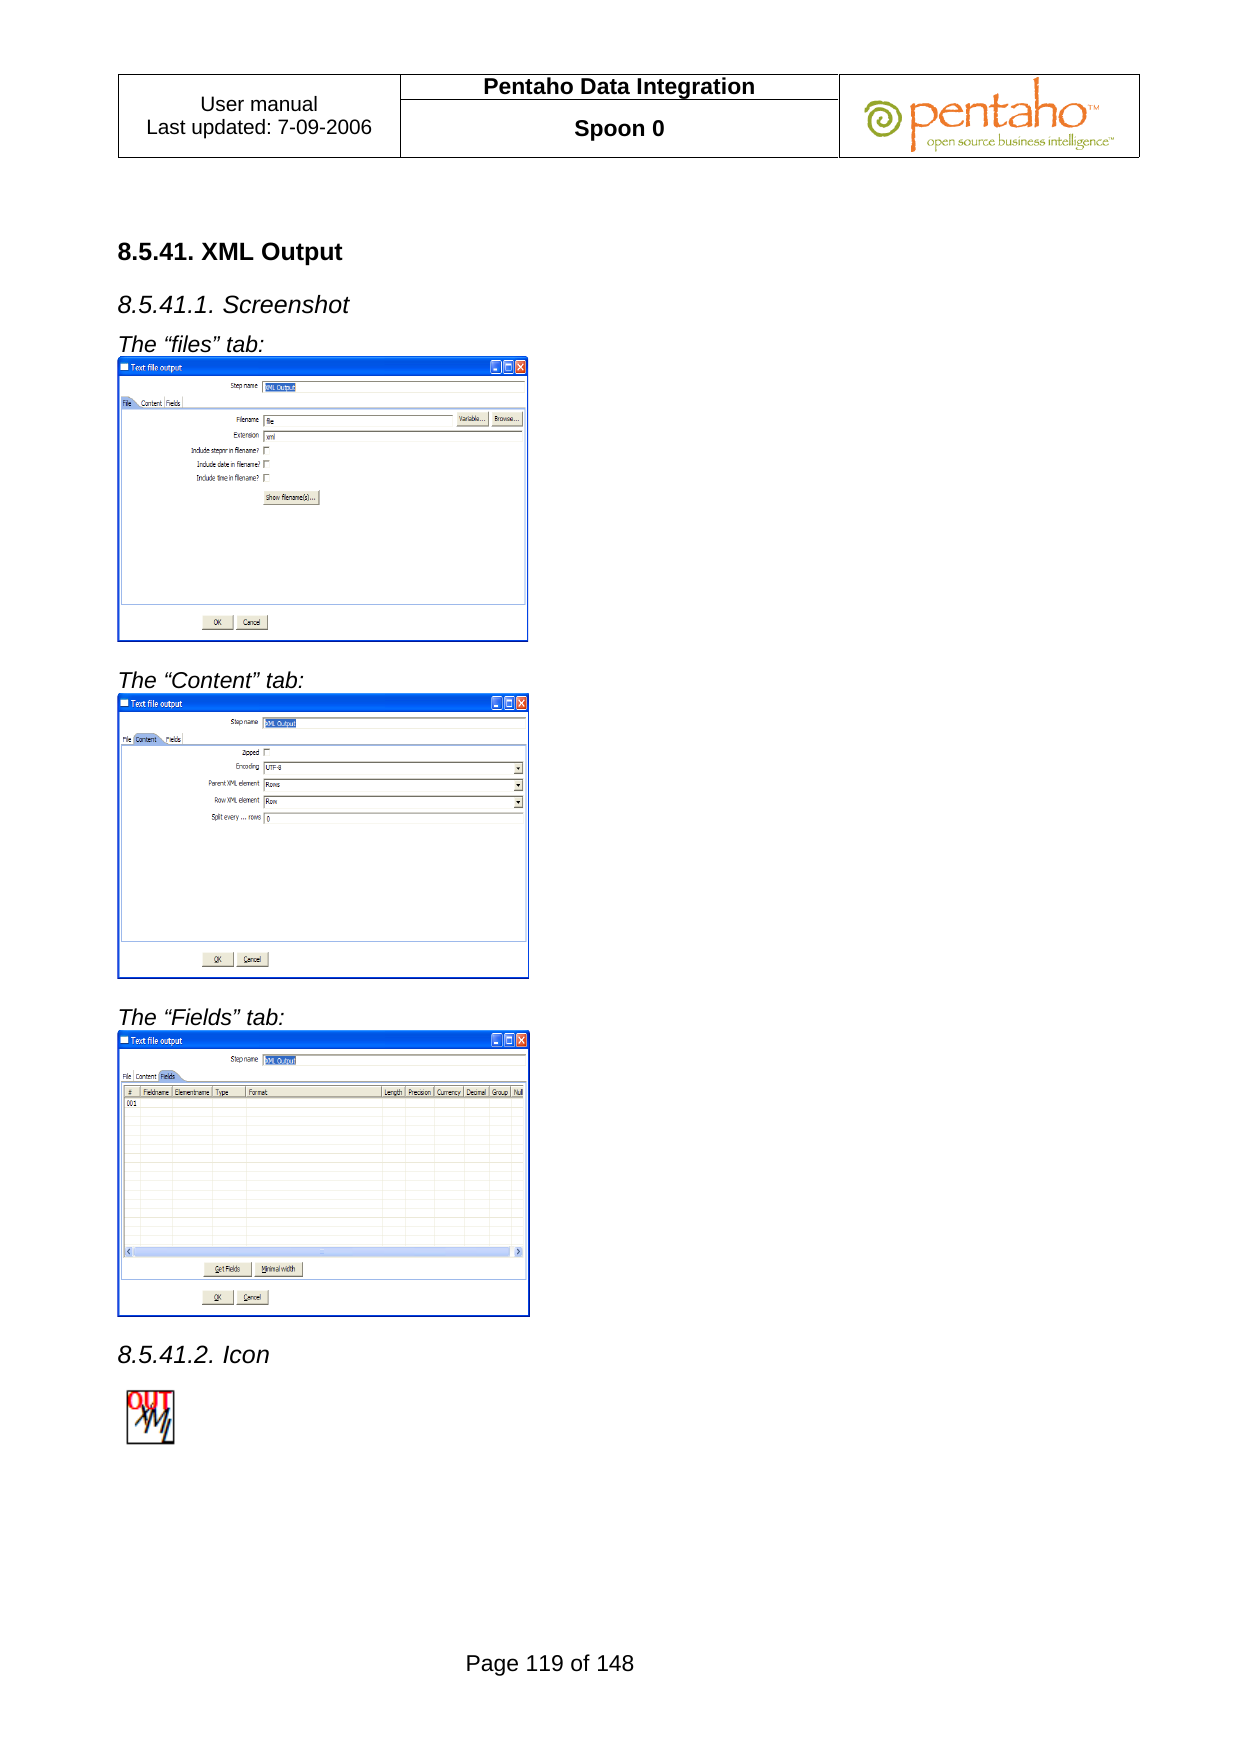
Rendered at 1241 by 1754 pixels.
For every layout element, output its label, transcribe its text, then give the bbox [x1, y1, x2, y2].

picture [117, 693, 529, 979]
text The “files” tab: [117, 331, 1137, 357]
subtitle XML Output [117, 238, 1137, 266]
picture [117, 1030, 530, 1317]
text The “Fields” tab: [117, 1004, 1137, 1030]
text The “Content” tab: [117, 667, 1137, 693]
subtitle Icon [117, 1341, 1137, 1369]
picture [117, 356, 529, 642]
subtitle Screenshot [117, 291, 1137, 319]
